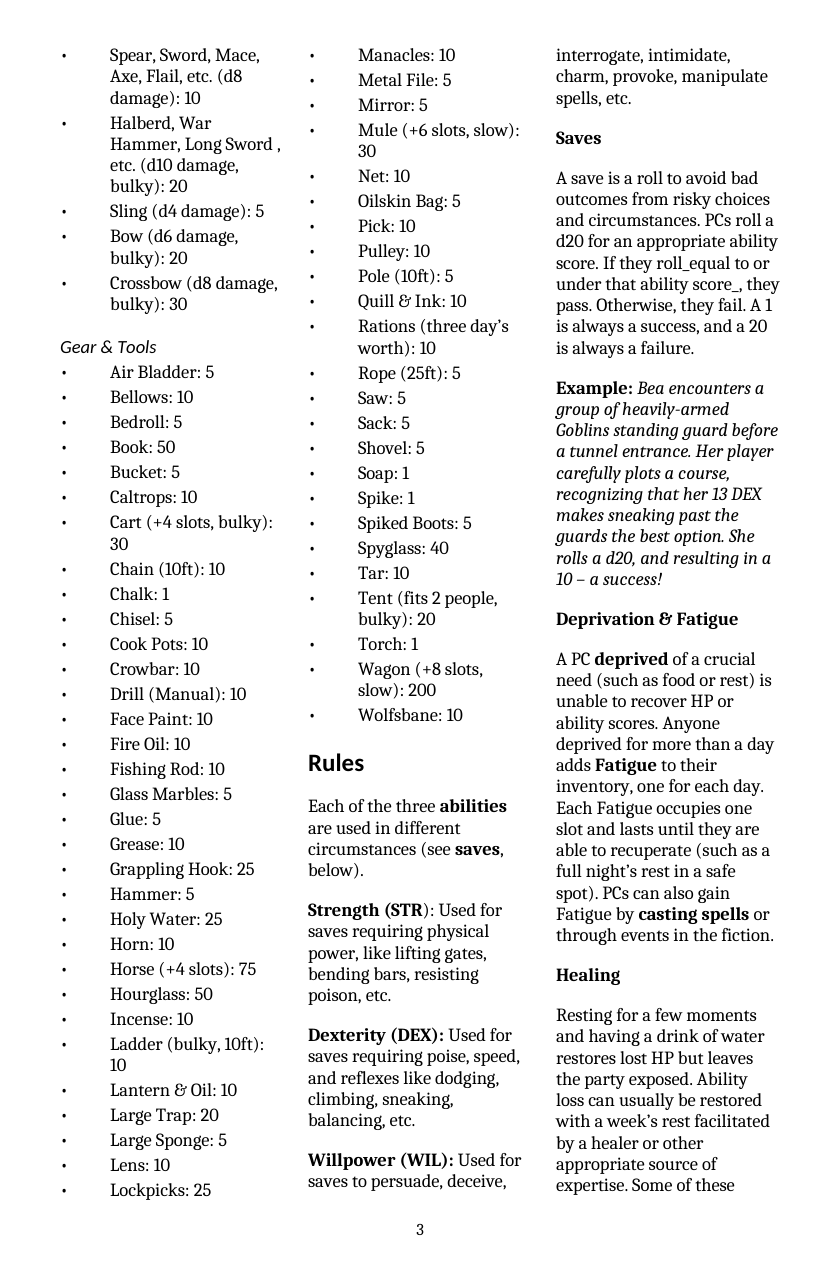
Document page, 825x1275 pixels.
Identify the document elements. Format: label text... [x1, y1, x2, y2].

list Air Bladder: 5 [60, 362, 284, 383]
list Grease: 10 [60, 833, 284, 854]
list Bedroll: 5 [60, 412, 284, 433]
list Horn: 10 [60, 933, 284, 954]
list Chalk: 1 [60, 583, 284, 604]
list Pulley: 10 [308, 241, 532, 262]
list Hourglass: 50 [60, 983, 284, 1004]
list Net: 10 [308, 166, 532, 187]
list Quill & Ink: 10 [308, 291, 532, 312]
list Tent (fits 2 people, bulky): 20 [308, 587, 532, 630]
list Spyglass: 40 [308, 537, 532, 559]
subtitle Gear & Tools [60, 336, 284, 358]
list Mirror: 5 [308, 95, 532, 116]
list Holy Water: 25 [60, 908, 284, 929]
list Caltrops: 10 [60, 487, 284, 508]
list Cart (+4 slots, bulky): 30 [60, 512, 284, 554]
list Grappling Hook: 25 [60, 858, 284, 879]
list Spike: 1 [308, 487, 532, 509]
list Rope (25ft): 5 [308, 362, 532, 384]
list Mule (+6 slots, slow): 30 [308, 120, 532, 162]
list Chain (10ft): 10 [60, 558, 284, 579]
list Wagon (+8 slots, slow): 200 [308, 659, 532, 701]
text Resting for a few moments and having a drink of water restores lost HP but leaves the party exposed. Ability loss can usually be restored with a week’s rest facilitated by a healer or other appropriate source of expertise. Some of these [556, 1005, 780, 1196]
text Willpower (WIL): Used for saves to persuade, deceive, [308, 1150, 532, 1193]
text Dexterity (DEX): Used for saves requiring poise, speed, and reflexes like dodging, climbing, sneaking, balancing, etc. [308, 1025, 532, 1131]
list Oilskin Bag: 5 [308, 191, 532, 212]
list Lens: 10 [60, 1154, 284, 1176]
list Soap: 1 [308, 462, 532, 484]
text Strength (STR): Used for saves requiring physical power, like lifting gates, bending bars, resisting poison, etc. [308, 900, 532, 1006]
list Halberd, War Hammer, Long Sword , etc. (d10 damage, bulky): 20 [60, 112, 284, 197]
list Bow (d6 damage, bulky): 20 [60, 226, 284, 269]
list Glue: 5 [60, 808, 284, 829]
list Rations (three day’s worth): 10 [308, 316, 532, 359]
list Metal File: 5 [308, 70, 532, 91]
list Bucket: 5 [60, 462, 284, 483]
list Book: 50 [60, 437, 284, 458]
text A PC deprived of a crucial need (such as food or rest) is unable to recover HP or ability scores. Anyone deprived for more than a day adds Fatigue to their inventory, one for each day. Each Fatigue occupies one slot and lasts until they are able to recuperate (such as a full night’s rest in a safe spot). PCs can also gain Fatigue by casting spells or through events in the fiction. [556, 649, 780, 946]
list Saw: 5 [308, 387, 532, 409]
list Pick: 10 [308, 216, 532, 237]
list Glass Marbles: 5 [60, 783, 284, 804]
list Manacles: 10 [308, 45, 532, 66]
list Sack: 5 [308, 412, 532, 434]
list Large Sponge: 5 [60, 1129, 284, 1151]
text Healing [556, 965, 780, 986]
text A save is a roll to avoid bad outcomes from risky choices and circumstances. PCs roll a d20 for an appropriate ability score. If they roll_equal to or under that ability score_, they pass. Otherwise, they fail. A 1 is always a success, and a 20 is always a failure. [556, 167, 780, 359]
text Saves [556, 127, 780, 149]
list Fire Oil: 10 [60, 733, 284, 754]
text Example: Bea encounters a group of heavily-armed Goblins standing guard before a tunnel entrance. Her player carefully plots a course, recognizing that her 13 DEX makes sneaking past the guards the best option. She rolls a d20, and resulting in a 10 – a success! [556, 377, 780, 590]
list Spear, Sword, Mace, Axe, Flail, etc. (d8 damage): 10 [60, 45, 284, 109]
list Chisel: 5 [60, 608, 284, 629]
list Horse (+4 slots): 75 [60, 958, 284, 979]
list Fishing Rod: 10 [60, 758, 284, 779]
subtitle Rules [308, 747, 532, 778]
list Bellows: 10 [60, 387, 284, 408]
list Drill (Manual): 10 [60, 683, 284, 704]
list Ladder (bulky, 10ft): 10 [60, 1033, 284, 1076]
list Torch: 1 [308, 634, 532, 655]
text Deprivation & Fatigue [556, 609, 780, 630]
list Cook Pots: 10 [60, 633, 284, 654]
list Crowbar: 10 [60, 658, 284, 679]
list Tar: 10 [308, 562, 532, 584]
list Wolfsbane: 10 [308, 705, 532, 726]
list Pole (10ft): 5 [308, 266, 532, 287]
list Crossbow (d8 damage, bulky): 30 [60, 272, 284, 315]
list Sling (d4 damage): 5 [60, 201, 284, 222]
list Lantern & Oil: 10 [60, 1079, 284, 1101]
list Face Paint: 10 [60, 708, 284, 729]
list Lockpicks: 25 [60, 1179, 284, 1201]
list Large Trap: 20 [60, 1104, 284, 1126]
text Each of the three abilities are used in different circumstances (see saves, below). [308, 796, 532, 881]
list Hammer: 5 [60, 883, 284, 904]
text interrogate, intimidate, charm, provoke, manipulate spells, etc. [556, 45, 780, 109]
list Incense: 10 [60, 1008, 284, 1029]
list Shovel: 5 [308, 437, 532, 459]
list Spiked Boots: 5 [308, 512, 532, 534]
